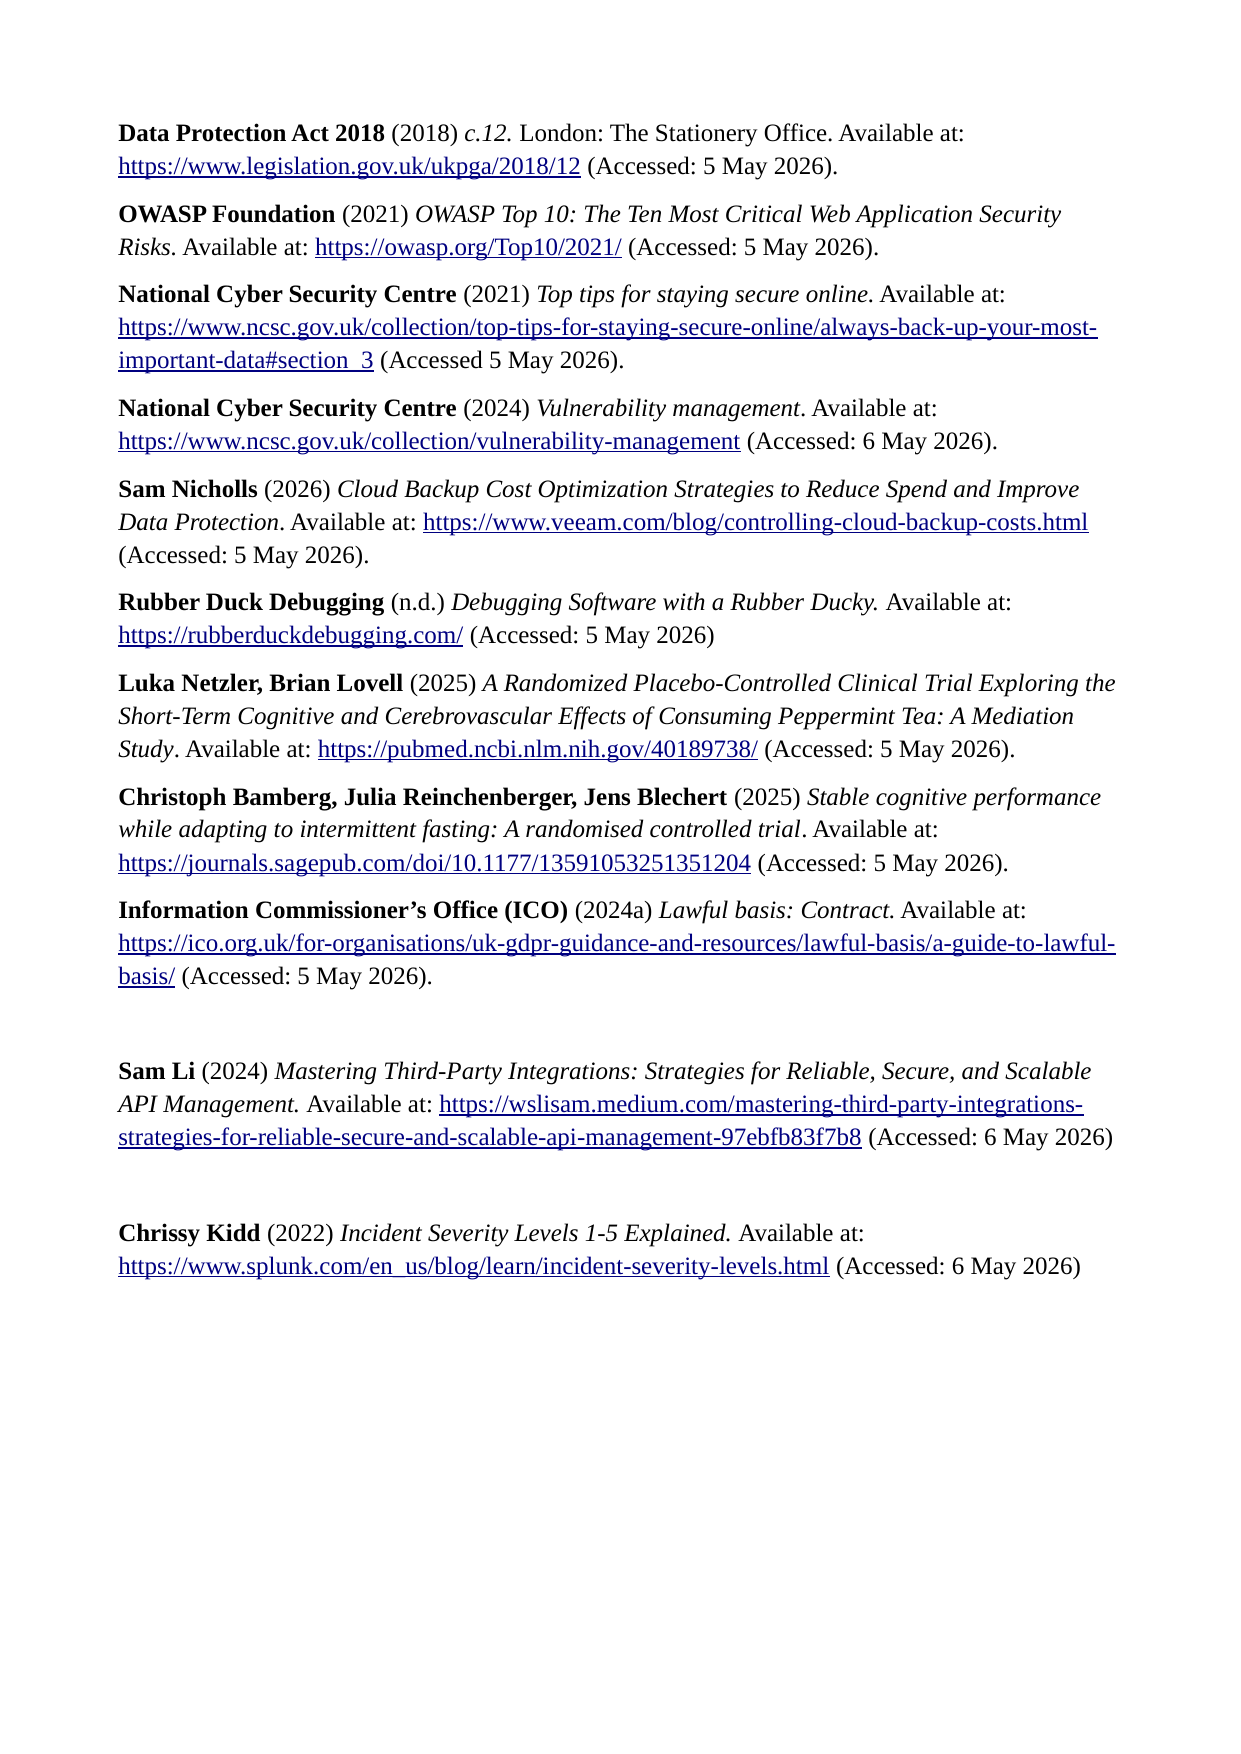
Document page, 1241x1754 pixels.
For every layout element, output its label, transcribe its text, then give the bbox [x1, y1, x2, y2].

text Christoph Bamberg, Julia Reinchenberger, Jens Blechert (2025) Stable cognitive performance while adapting to intermittent fasting: A randomised controlled trial. Available at: https://journals.sagepub.com/doi/10.1177/13591053251351204 (Accessed: 5 May 2026). [118, 782, 1122, 876]
text Sam Li (2024) Mastering Third-Party Integrations: Strategies for Reliable, Secure, and Scalable API Management. Available at: https://wslisam.medium.com/mastering-third-party-integrations-strategies-for-reliable-secure-and-scalable-api-management-97ebfb83f7b8 (Accessed: 6 May 2026) [118, 1056, 1122, 1151]
text Rubber Duck Debugging (n.d.) Debugging Software with a Rubber Ducky. Available at: https://rubberduckdebugging.com/ (Accessed: 5 May 2026) [118, 587, 1122, 649]
text Information Commissioner’s Office (ICO) (2024a) Lawful basis: Contract. Available at: https://ico.org.uk/for-organisations/uk-gdpr-guidance-and-resources/lawful-basis/a-guide-to-lawful-basis/ (Accessed: 5 May 2026). [118, 895, 1122, 990]
text OWASP Foundation (2021) OWASP Top 10: The Ten Most Critical Web Application Security Risks. Available at: https://owasp.org/Top10/2021/ (Accessed: 5 May 2026). [118, 199, 1122, 261]
text Chrissy Kidd (2022) Incident Severity Levels 1-5 Explained. Available at: https://www.splunk.com/en_us/blog/learn/incident-severity-levels.html (Accessed: 6 May 2026) [118, 1218, 1122, 1279]
text National Cyber Security Centre (2024) Vulnerability management. Available at: https://www.ncsc.gov.uk/collection/vulnerability-management (Accessed: 6 May 2026). [118, 393, 1122, 455]
text Data Protection Act 2018 (2018) c.12. London: The Stationery Office. Available at: https://www.legislation.gov.uk/ukpga/2018/12 (Accessed: 5 May 2026). [118, 118, 1122, 180]
text National Cyber Security Centre (2021) Top tips for staying secure online. Available at: https://www.ncsc.gov.uk/collection/top-tips-for-staying-secure-online/always-back-up-your-most-important-data#section_3 (Accessed 5 May 2026). [118, 279, 1122, 374]
text Sam Nicholls (2026) Cloud Backup Cost Optimization Strategies to Reduce Spend and Improve Data Protection. Available at: https://www.veeam.com/blog/controlling-cloud-backup-costs.html (Accessed: 5 May 2026). [118, 474, 1122, 568]
text Luka Netzler, Brian Lovell (2025) A Randomized Placebo-Controlled Clinical Trial Exploring the Short-Term Cognitive and Cerebrovascular Effects of Consuming Peppermint Tea: A Mediation Study. Available at: https://pubmed.ncbi.nlm.nih.gov/40189738/ (Accessed: 5 May 2026). [118, 668, 1122, 763]
